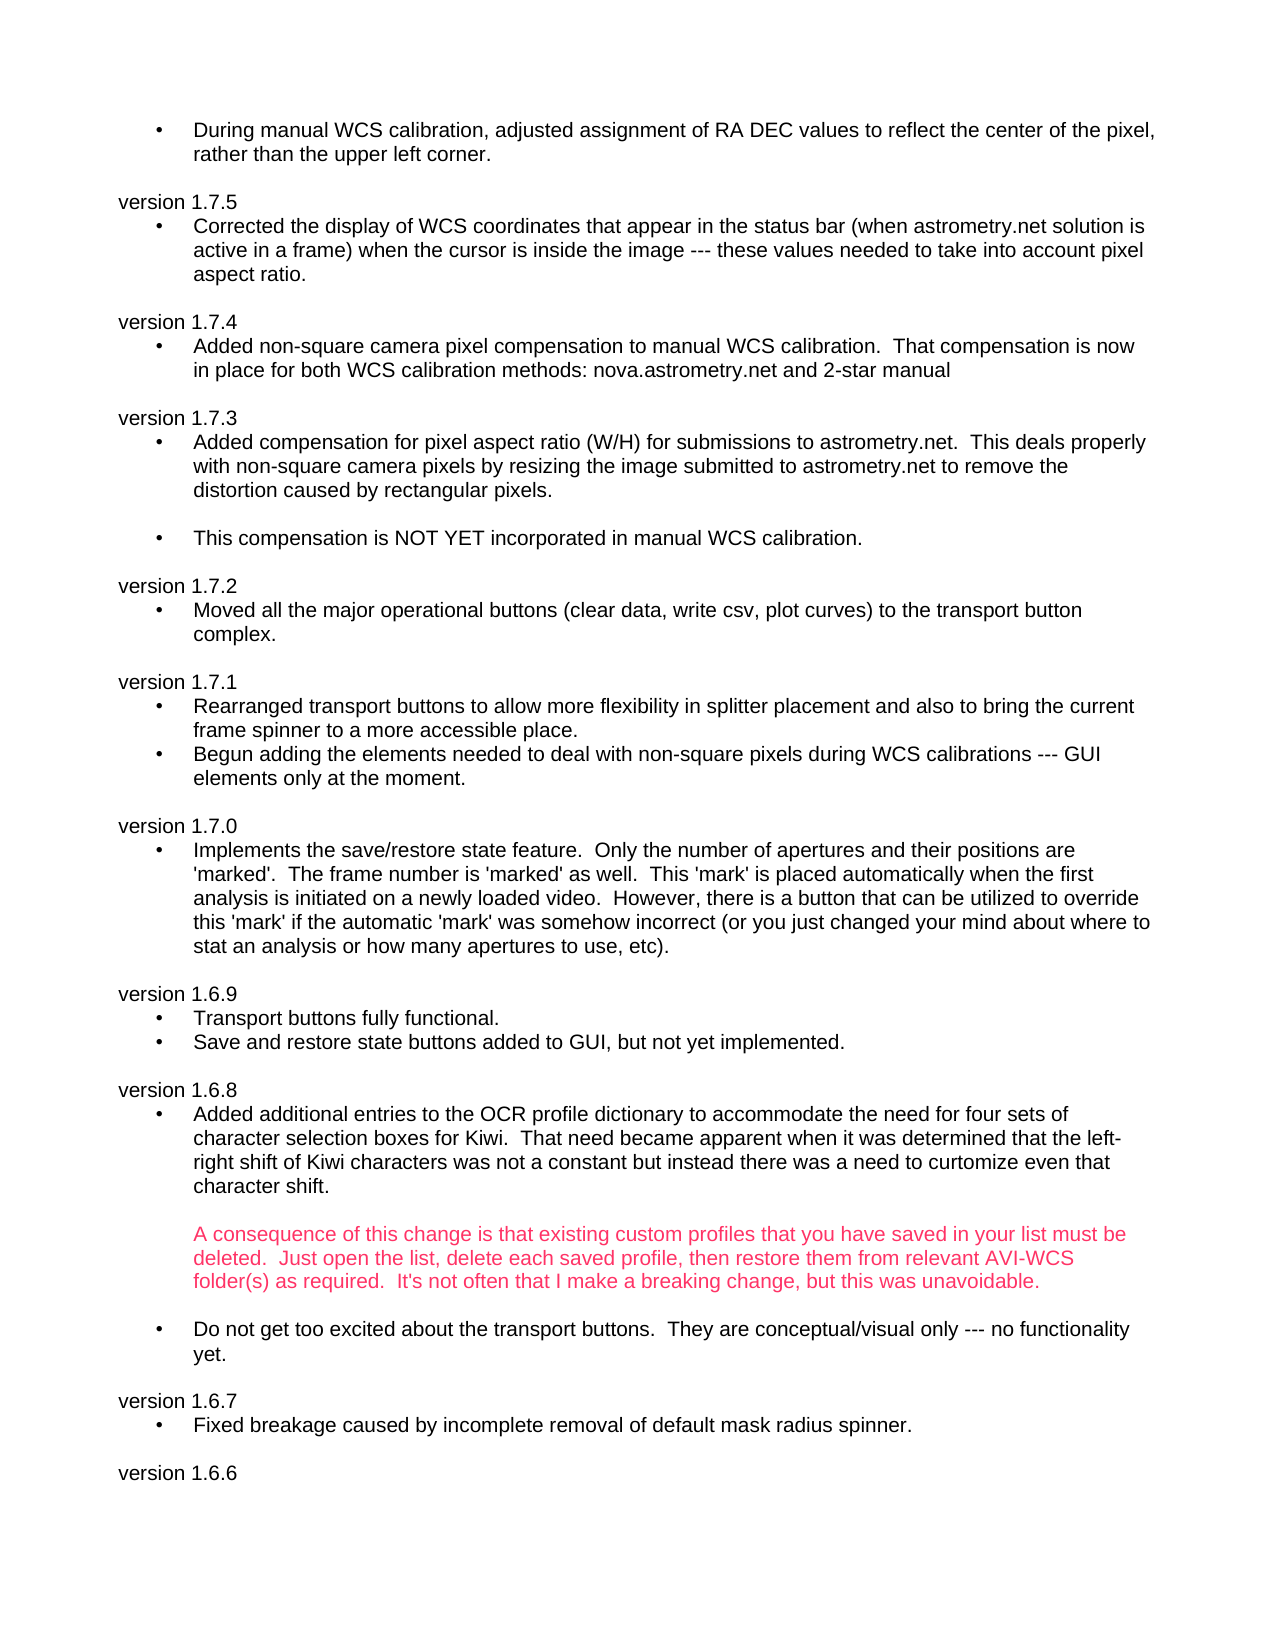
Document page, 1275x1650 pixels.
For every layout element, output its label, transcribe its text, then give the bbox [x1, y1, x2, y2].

list Fixed breakage caused by incomplete removal of default mask radius spinner. [156, 1413, 1157, 1461]
list Transport buttons fully functional. [156, 1006, 1157, 1029]
text version 1.7.3 [118, 406, 1157, 430]
text version 1.6.7 [118, 1389, 1157, 1413]
text version 1.7.4 [118, 310, 1157, 334]
text version 1.7.1 [118, 670, 1157, 694]
list Added non-square camera pixel compensation to manual WCS calibration. That compensation is now in place for both WCS calibration methods: nova.astrometry.net and 2-star manual [156, 334, 1157, 406]
list Corrected the display of WCS coordinates that appear in the status bar (when astrometry.net solution is active in a frame) when the cursor is inside the image --- these values needed to take into account pixel aspect ratio. [156, 214, 1157, 310]
text version 1.6.8 [118, 1078, 1157, 1102]
list Implements the save/restore state feature. Only the number of apertures and their positions are 'marked'. The frame number is 'marked' as well. This 'mark' is placed automatically when the first analysis is initiated on a newly loaded video. However, there is a button that can be utilized to override this 'mark' if the automatic 'mark' was somehow incorrect (or you just changed your mind about where to stat an analysis or how many apertures to use, etc). [156, 838, 1157, 982]
list Do not get too excited about the transport buttons. They are conceptual/visual only --- no functionality yet. [156, 1317, 1157, 1389]
list This compensation is NOT YET incorporated in manual WCS calibration. [156, 526, 1157, 574]
list During manual WCS calibration, adjusted assignment of RA DEC values to reflect the center of the pixel, rather than the upper left corner. [156, 118, 1157, 190]
list Added compensation for pixel aspect ratio (W/H) for submissions to astrometry.net. This deals properly with non-square camera pixels by resizing the image submitted to astrometry.net to remove the distortion caused by rectangular pixels. [156, 430, 1157, 526]
text version 1.7.2 [118, 574, 1157, 598]
list Save and restore state buttons added to GUI, but not yet implemented. [156, 1029, 1157, 1078]
text version 1.6.6 [118, 1461, 1157, 1485]
text version 1.7.0 [118, 814, 1157, 838]
text version 1.6.9 [118, 982, 1157, 1006]
list Begun adding the elements needed to deal with non-square pixels during WCS calibrations --- GUI elements only at the moment. [156, 742, 1157, 814]
text version 1.7.5 [118, 190, 1157, 214]
list Added additional entries to the OCR profile dictionary to accommodate the need for four sets of character selection boxes for Kiwi. That need became apparent when it was determined that the left-right shift of Kiwi characters was not a constant but instead there was a need to curtomize even that character shift. A consequence of this change is that existing custom profiles that you have saved in your list must be deleted. Just open the list, delete each saved profile, then restore them from relevant AVI-WCS folder(s) as required. It's not often that I make a breaking change, but this was unavoidable. [156, 1102, 1157, 1317]
list Moved all the major operational buttons (clear data, write csv, plot curves) to the transport button complex. [156, 598, 1157, 670]
list Rearranged transport buttons to allow more flexibility in splitter placement and also to bring the current frame spinner to a more accessible place. [156, 694, 1157, 742]
